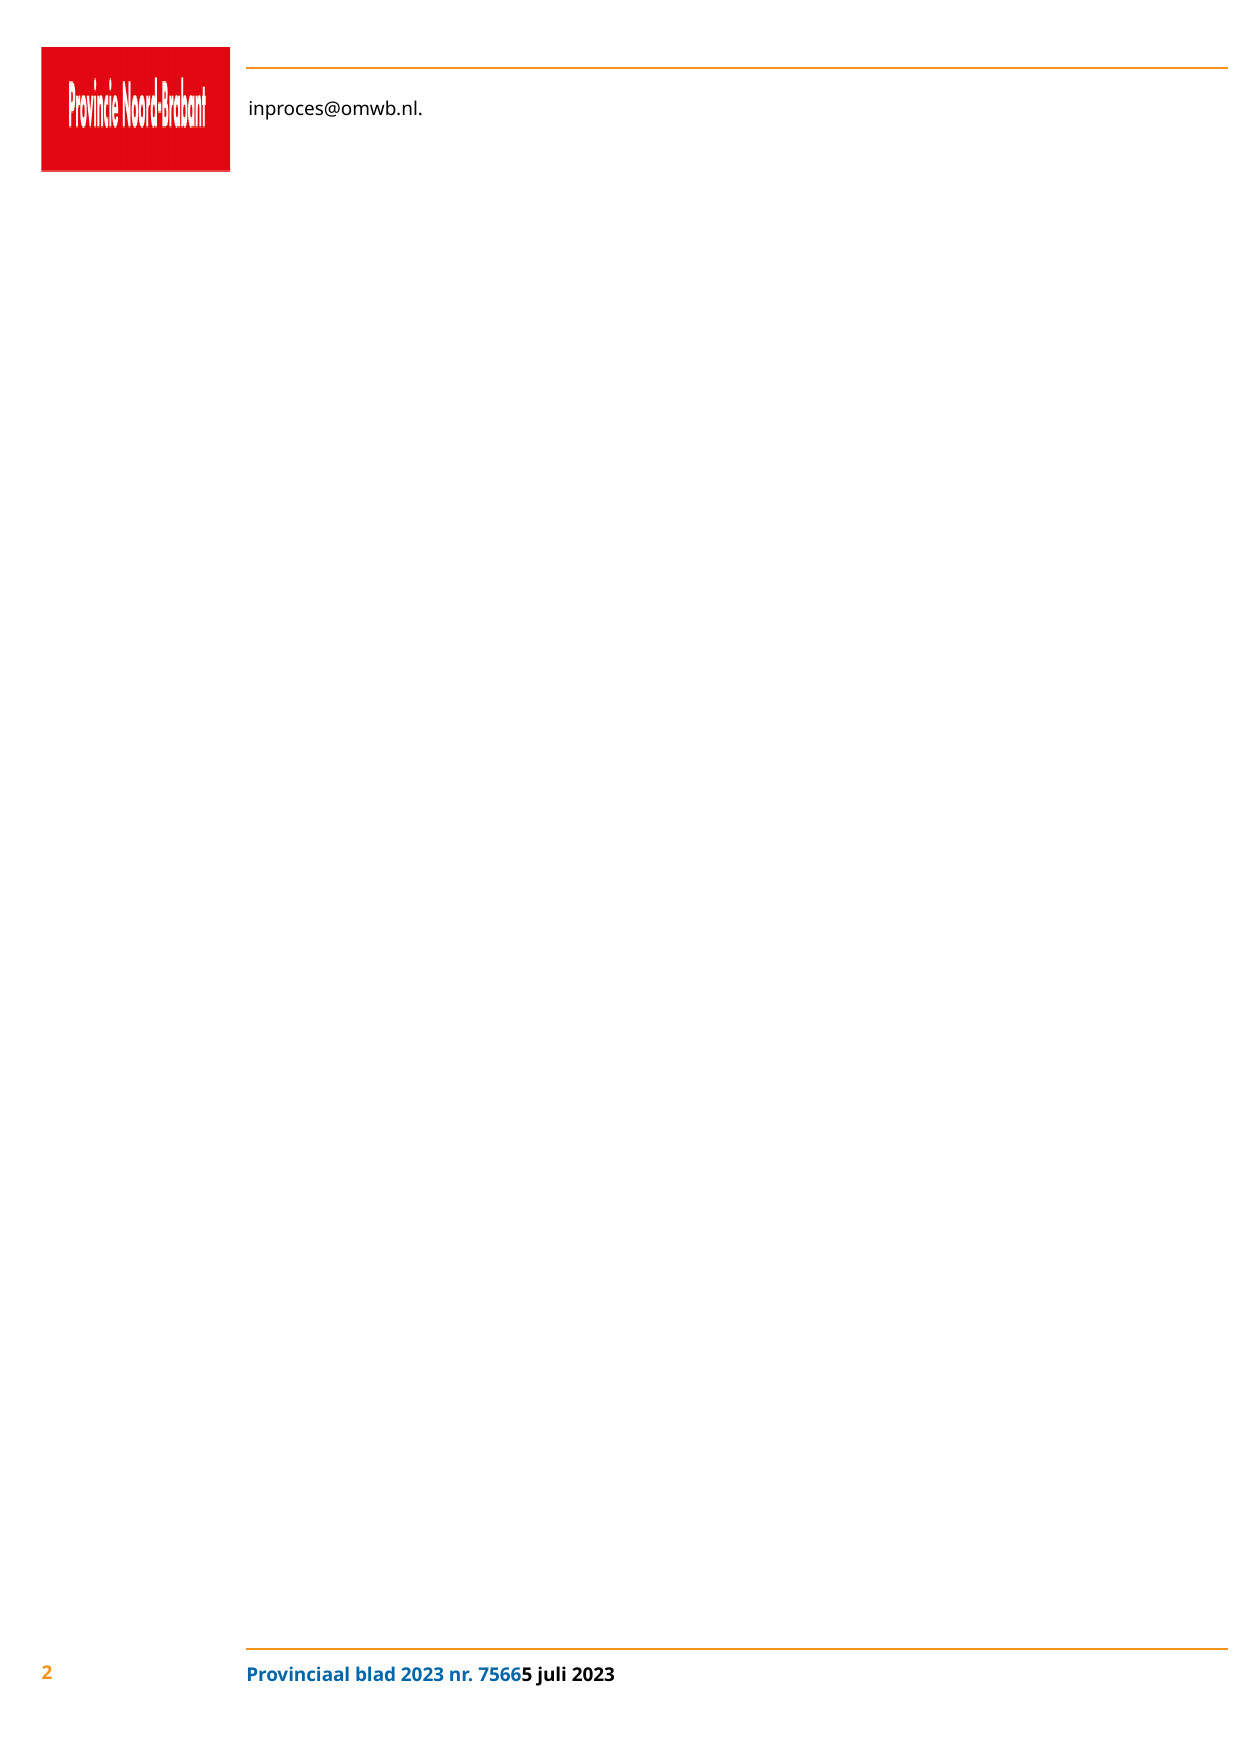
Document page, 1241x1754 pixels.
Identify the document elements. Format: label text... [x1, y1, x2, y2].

picture [41, 47, 231, 172]
text inproces@omwb.nl. [248, 95, 1152, 121]
